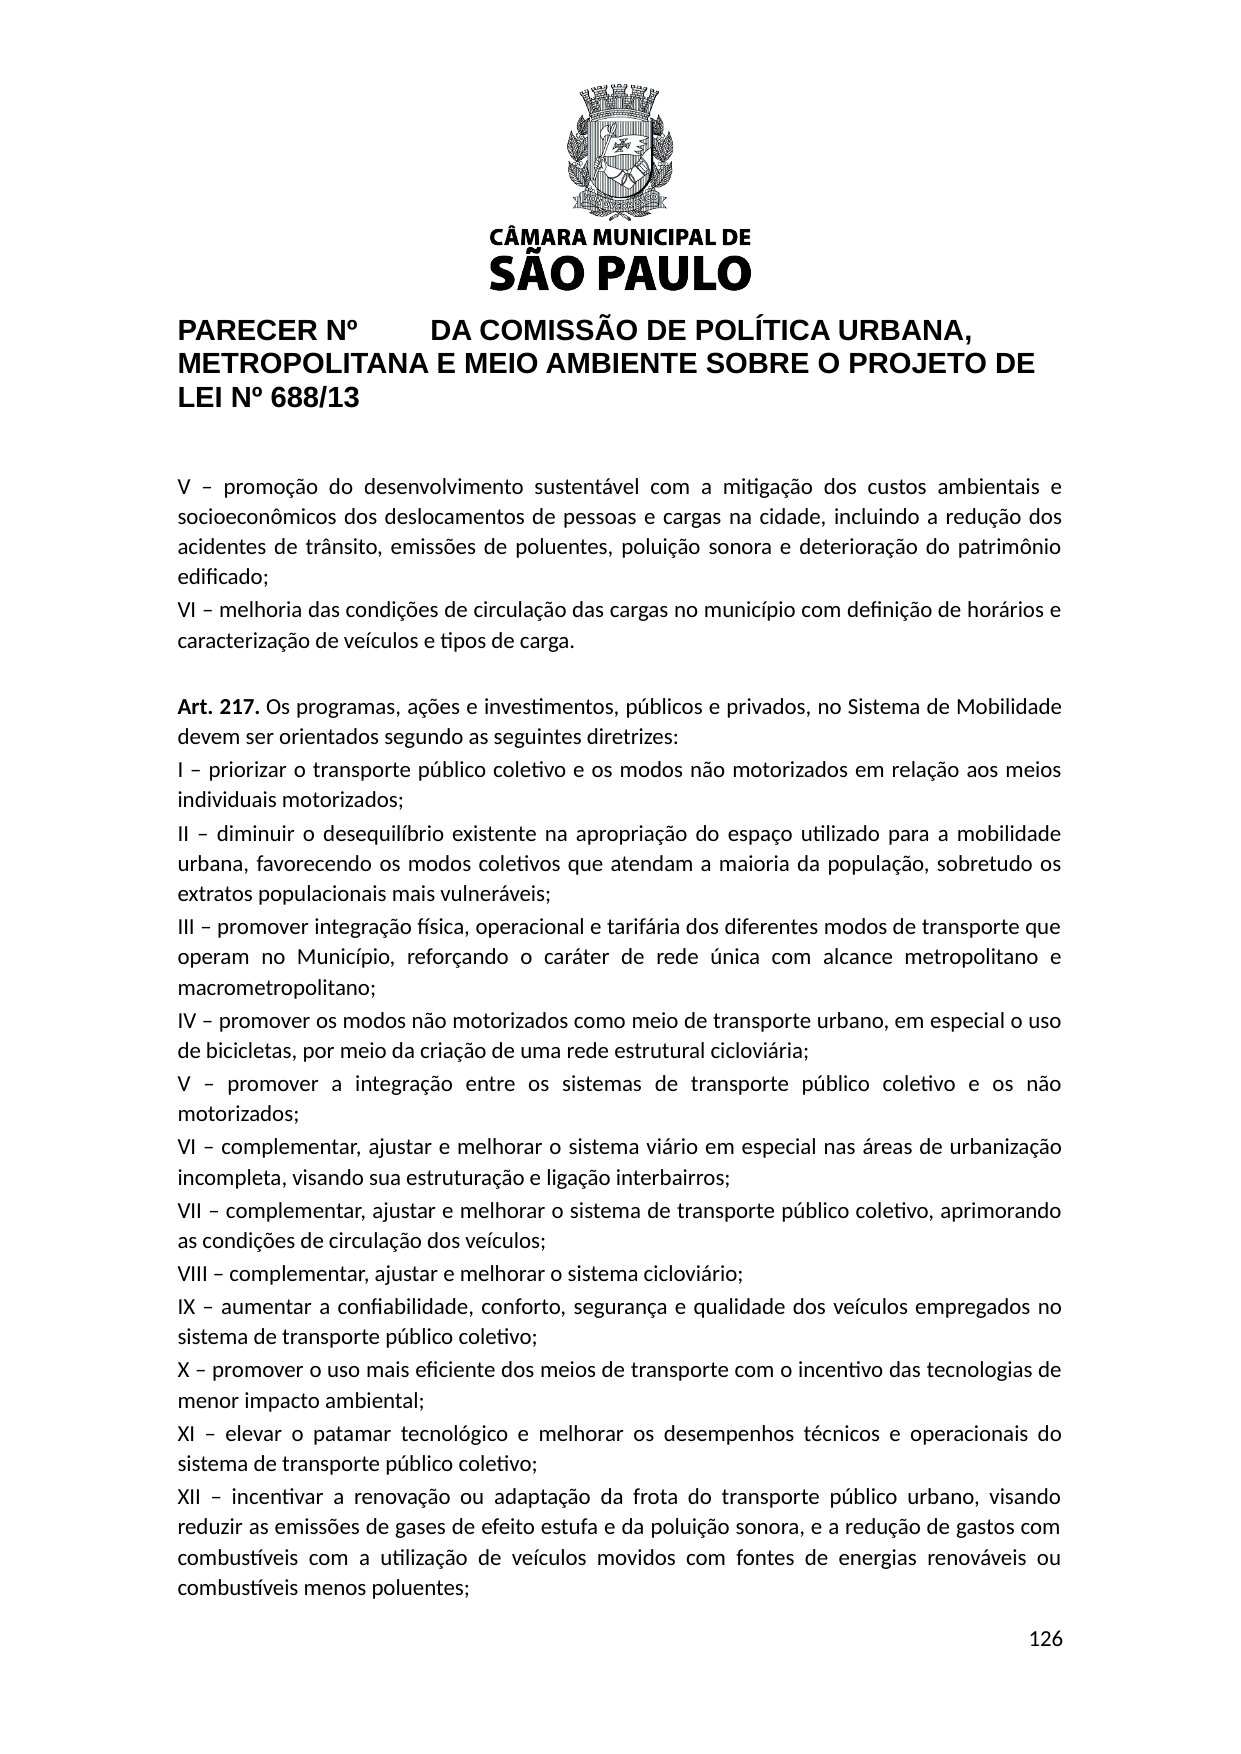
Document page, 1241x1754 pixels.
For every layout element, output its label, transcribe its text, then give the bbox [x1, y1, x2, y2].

text VI – melhoria das condições de circulação das cargas no município com definição de horários e caracterização de veículos e tipos de carga. [177, 596, 1063, 654]
text IV – promover os modos não motorizados como meio de transporte urbano, em especial o uso de bicicletas, por meio da criação de uma rede estrutural cicloviária; [177, 1006, 1063, 1064]
text VI – complementar, ajustar e melhorar o sistema viário em especial nas áreas de urbanização incompleta, visando sua estruturação e ligação interbairros; [177, 1132, 1063, 1191]
text V – promover a integração entre os sistemas de transporte público coletivo e os não motorizados; [177, 1069, 1063, 1127]
text XII – incentivar a renovação ou adaptação da frota do transporte público urbano, visando reduzir as emissões de gases de efeito estufa e da poluição sonora, e a redução de gastos com combustíveis com a utilização de veículos movidos com fontes de energias renováveis ou combustíveis menos poluentes; [177, 1482, 1063, 1601]
text V – promoção do desenvolvimento sustentável com a mitigação dos custos ambientais e socioeconômicos dos deslocamentos de pessoas e cargas na cidade, incluindo a redução dos acidentes de trânsito, emissões de poluentes, poluição sonora e deterioração do patrimônio edificado; [177, 472, 1063, 591]
text VII – complementar, ajustar e melhorar o sistema de transporte público coletivo, aprimorando as condições de circulação dos veículos; [177, 1196, 1063, 1254]
text XI – elevar o patamar tecnológico e melhorar os desempenhos técnicos e operacionais do sistema de transporte público coletivo; [177, 1419, 1063, 1477]
text IX – aumentar a confiabilidade, conforto, segurança e qualidade dos veículos empregados no sistema de transporte público coletivo; [177, 1292, 1063, 1351]
text VIII – complementar, ajustar e melhorar o sistema cicloviário; [177, 1259, 1063, 1287]
text Art. 217. Os programas, ações e investimentos, públicos e privados, no Sistema de Mobilidade devem ser orientados segundo as seguintes diretrizes: [177, 692, 1063, 750]
text X – promover o uso mais eficiente dos meios de transporte com o incentivo das tecnologias de menor impacto ambiental; [177, 1356, 1063, 1414]
text III – promover integração física, operacional e tarifária dos diferentes modos de transporte que operam no Município, reforçando o caráter de rede única com alcance metropolitano e macrometropolitano; [177, 912, 1063, 1001]
text II – diminuir o desequilíbrio existente na apropriação do espaço utilizado para a mobilidade urbana, favorecendo os modos coletivos que atendam a maioria da população, sobretudo os extratos populacionais mais vulneráveis; [177, 819, 1063, 907]
picture [488, 83, 752, 292]
text I – priorizar o transporte público coletivo e os modos não motorizados em relação aos meios individuais motorizados; [177, 755, 1063, 814]
